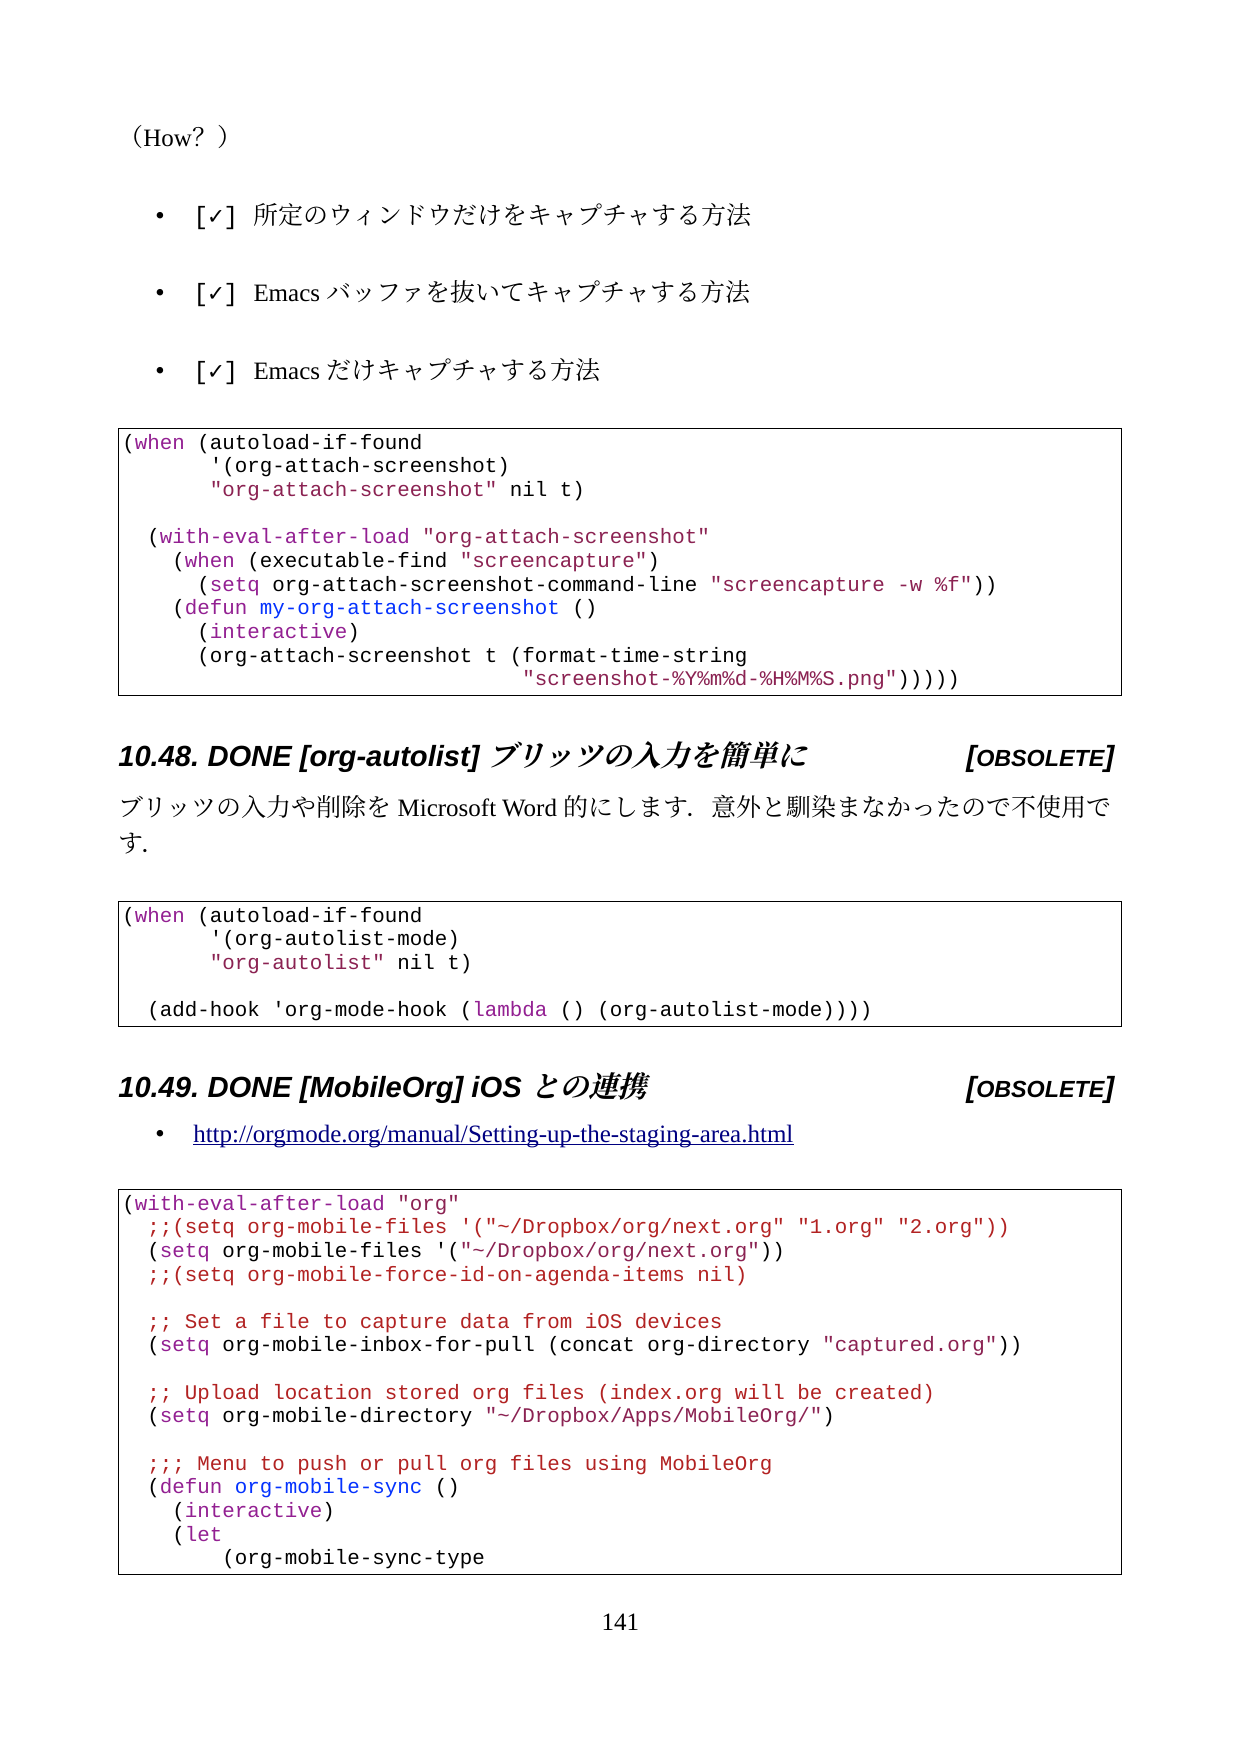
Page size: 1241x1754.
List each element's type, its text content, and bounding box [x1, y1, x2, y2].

text "org-attach-screenshot" nil t) [119, 475, 1121, 499]
list [✓] 所定のウィンドウだけをキャプチャする方法 [156, 195, 1122, 260]
text ;; Set a file to capture data from iOS devices [119, 1307, 1121, 1331]
text (defun org-mobile-sync () [119, 1472, 1121, 1496]
list [✓] Emacs バッファを抜いてキャプチャする方法 [156, 273, 1122, 338]
text (defun my-org-attach-screenshot () [119, 593, 1121, 617]
text （How？） [118, 118, 1122, 183]
text (interactive) [119, 1496, 1121, 1520]
text (when (executable-find "screencapture") [119, 546, 1121, 570]
text (when (autoload-if-found [119, 429, 1121, 451]
subtitle DONE [org-autolist] ブリッツの入力を簡単に [obsolete] [118, 733, 1122, 775]
text (when (autoload-if-found [119, 902, 1121, 924]
text (interactive) [119, 617, 1121, 641]
text ;;; Menu to push or pull org files using MobileOrg [119, 1449, 1121, 1472]
text ;; Upload location stored org files (index.org will be created) [119, 1378, 1121, 1401]
text ブリッツの入力や削除を Microsoft Word 的にします．意外と馴染まなかったので不使用です． [118, 788, 1122, 888]
text "org-autolist" nil t) [119, 948, 1121, 972]
text (with-eval-after-load "org" [119, 1190, 1121, 1212]
text (setq org-attach-screenshot-command-line "screencapture -w %f")) [119, 570, 1121, 593]
list [✓] Emacs だけキャプチャする方法 [156, 350, 1122, 415]
text (org-mobile-sync-type [119, 1543, 1121, 1574]
text (add-hook 'org-mode-hook (lambda () (org-autolist-mode)))) [119, 995, 1121, 1026]
text (setq org-mobile-directory "~/Dropbox/Apps/MobileOrg/") [119, 1401, 1121, 1425]
text ;;(setq org-mobile-files '("~/Dropbox/org/next.org" "1.org" "2.org")) [119, 1212, 1121, 1236]
text (org-attach-screenshot t (format-time-string [119, 641, 1121, 664]
text (setq org-mobile-inbox-for-pull (concat org-directory "captured.org")) [119, 1331, 1121, 1354]
text (setq org-mobile-files '("~/Dropbox/org/next.org")) [119, 1236, 1121, 1259]
list http://orgmode.org/manual/Setting-up-the-staging-area.html [156, 1119, 1122, 1176]
text ;;(setq org-mobile-force-id-on-agenda-items nil) [119, 1259, 1121, 1283]
text (let [119, 1520, 1121, 1543]
text (with-eval-after-load "org-attach-screenshot" [119, 522, 1121, 546]
text '(org-autolist-mode) [119, 924, 1121, 948]
subtitle DONE [MobileOrg] iOS との連携 [obsolete] [118, 1064, 1122, 1106]
text "screenshot-%Y%m%d-%H%M%S.png"))))) [119, 664, 1121, 695]
text '(org-attach-screenshot) [119, 451, 1121, 475]
